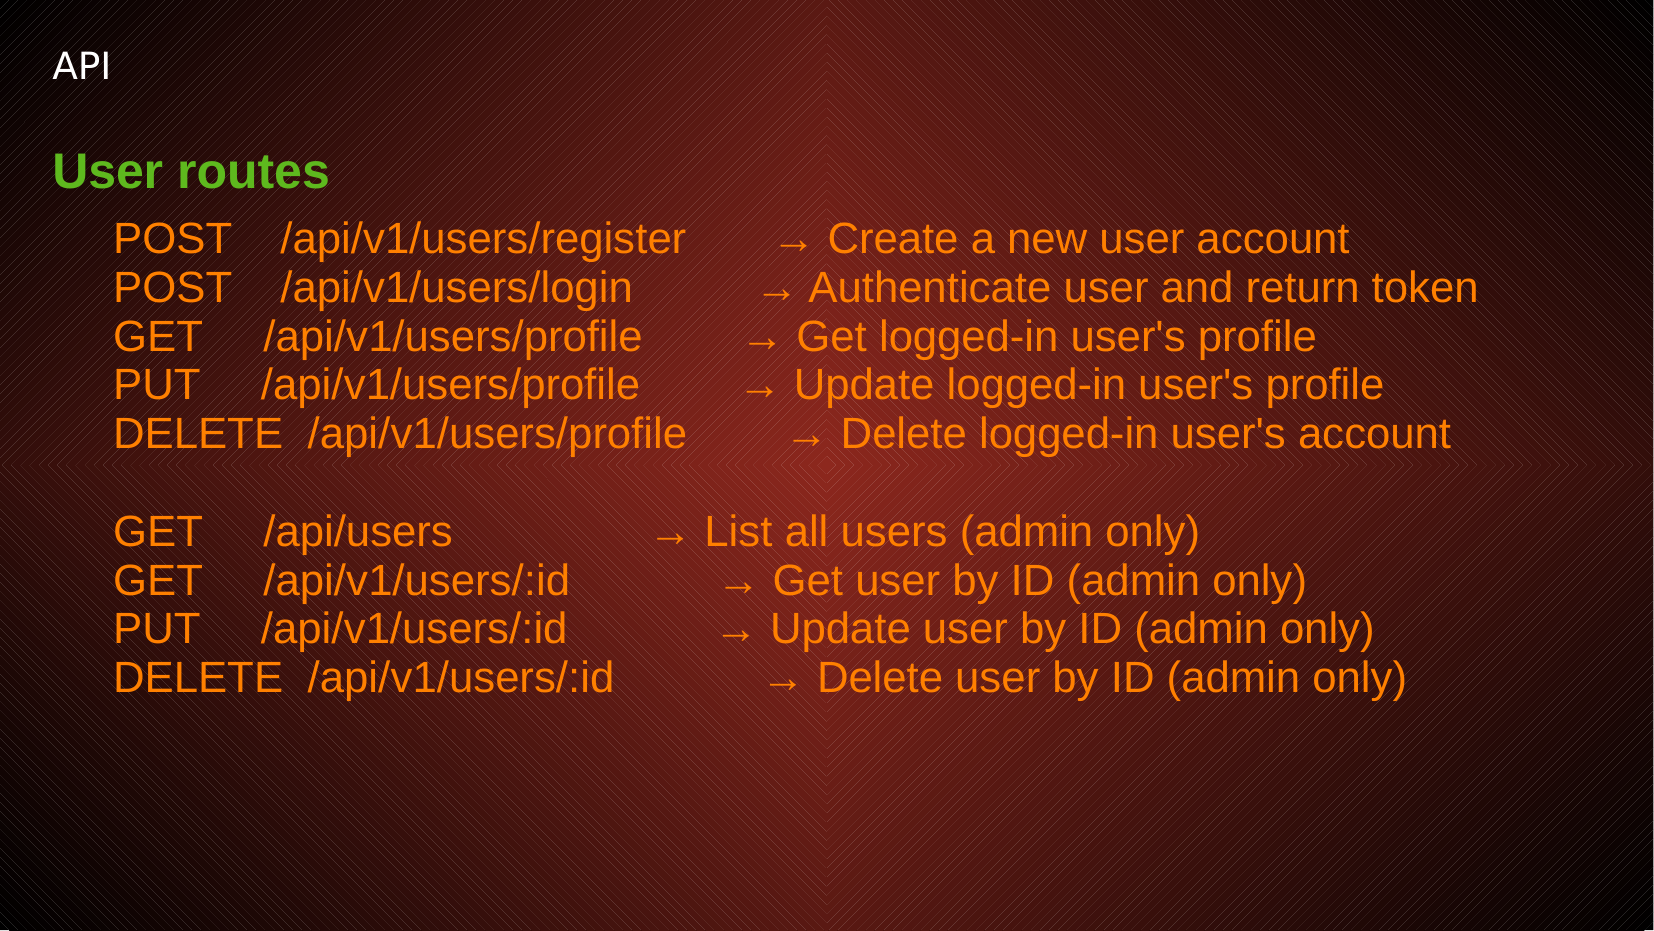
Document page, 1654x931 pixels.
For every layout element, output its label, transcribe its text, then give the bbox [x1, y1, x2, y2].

text_box API [37, 37, 413, 137]
text_box POST /api/v1/users/register → Create a new user account POST /api/v1/users/login → Authenticate user and return token GET /api/v1/users/profile → Get logged-in user's profile PUT /api/v1/users/profile → Update logged-in user's profile DELETE /api/v1/users/profile → Delete logged-in user's account GET /api/users → List all users (admin only) GET /api/v1/users/:id → Get user by ID (admin only) PUT /api/v1/users/:id → Update user by ID (admin only) DELETE /api/v1/users/:id → Delete user by ID (admin only) [62, 206, 1624, 808]
text_box User routes [37, 136, 379, 319]
